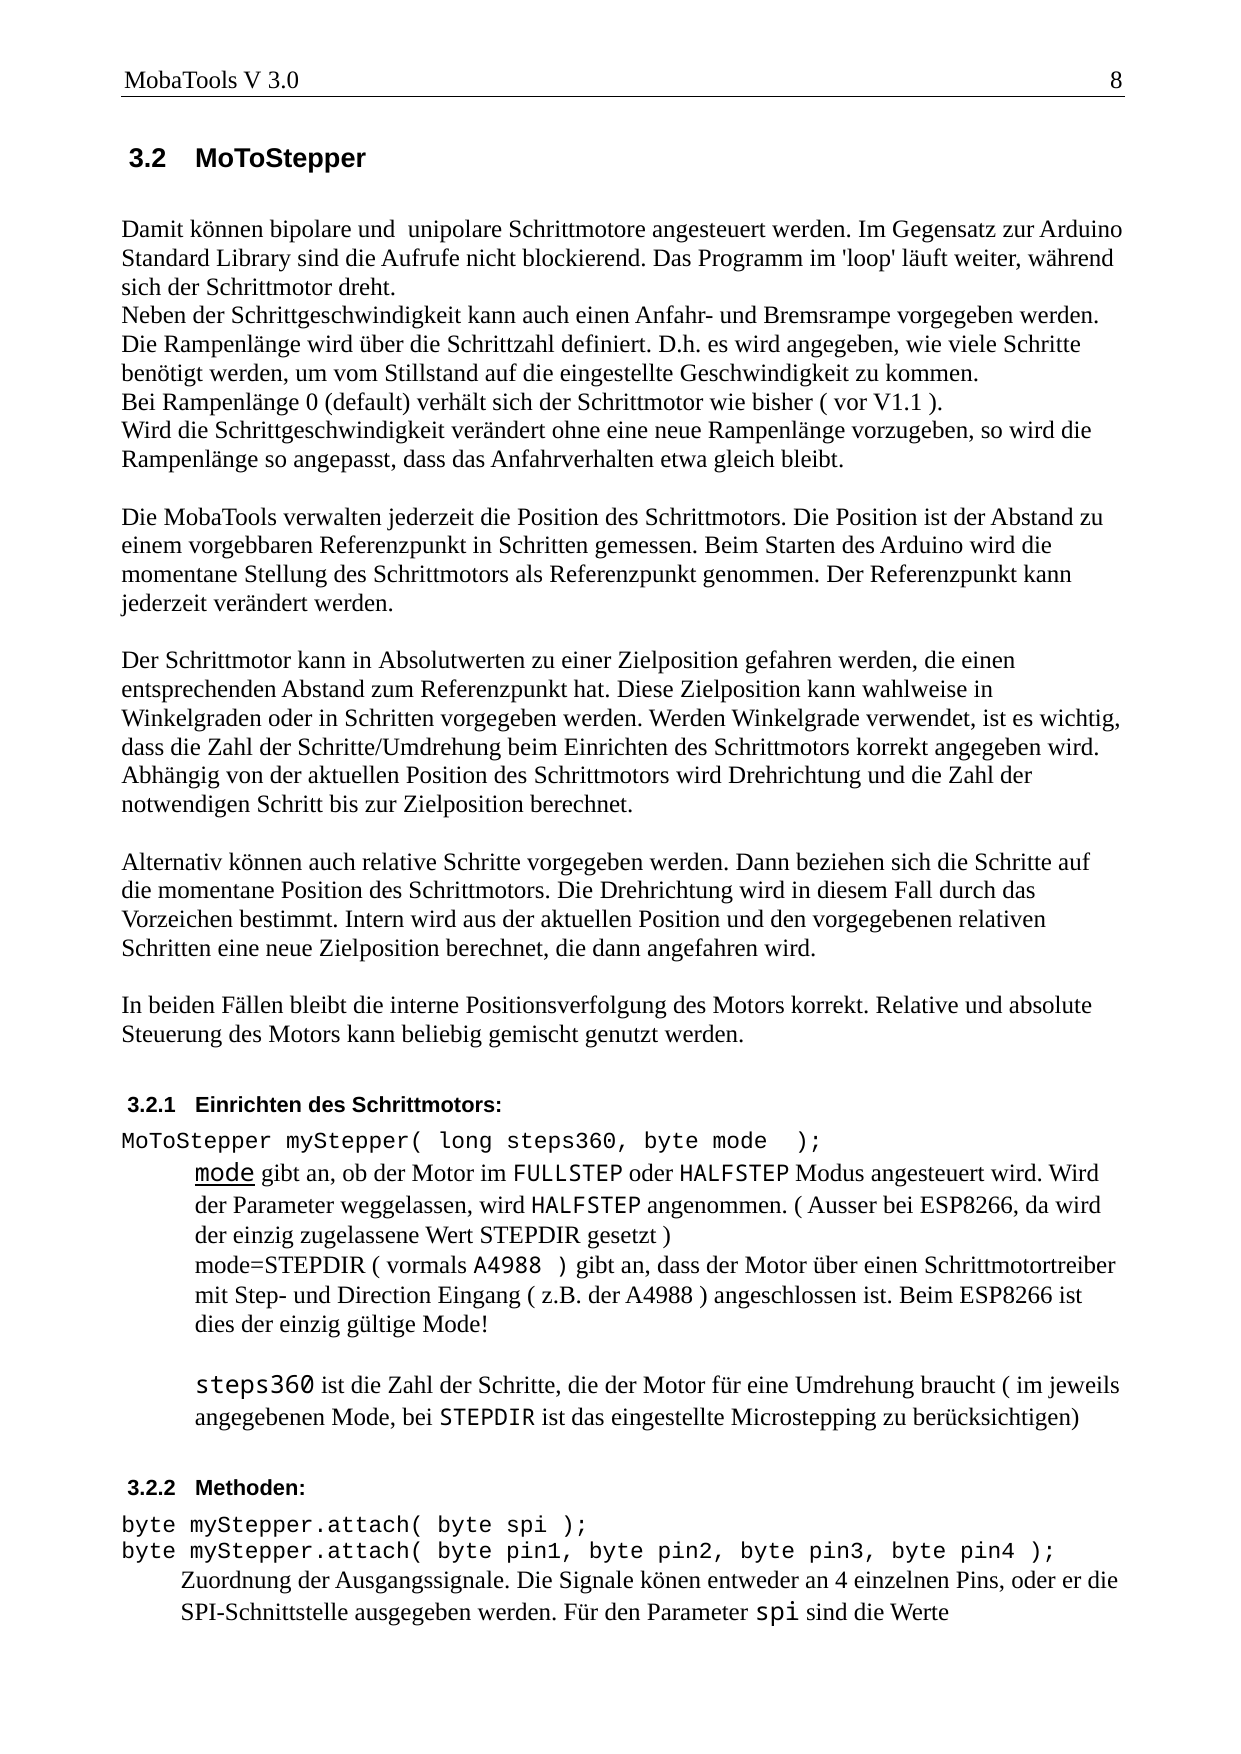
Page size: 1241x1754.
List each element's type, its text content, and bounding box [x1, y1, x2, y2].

text Damit können bipolare und unipolare Schrittmotore angesteuert werden. Im Gegensatz zur Arduino Standard Library sind die Aufrufe nicht blockierend. Das Programm im 'loop' läuft weiter, während sich der Schrittmotor dreht. [121, 214, 1125, 301]
text In beiden Fällen bleibt die interne Positionsverfolgung des Motors korrekt. Relative und absolute Steuerung des Motors kann beliebig gemischt genutzt werden. [121, 991, 1125, 1048]
text mode=STEPDIR ( vormals A4988 ) gibt an, dass der Motor über einen Schrittmotortreiber mit Step- und Direction Eingang ( z.B. der A4988 ) angeschlossen ist. Beim ESP8266 ist dies der einzig gültige Mode! [194, 1249, 1125, 1338]
text Neben der Schrittgeschwindigkeit kann auch einen Anfahr- und Bremsrampe vorgegeben werden. Die Rampenlänge wird über die Schrittzahl definiert. D.h. es wird angegeben, wie viele Schritte benötigt werden, um vom Stillstand auf die eingestellte Geschwindigkeit zu kommen. [121, 301, 1125, 387]
text Der Schrittmotor kann in Absolutwerten zu einer Zielposition gefahren werden, die einen entsprechenden Abstand zum Referenzpunkt hat. Diese Zielposition kann wahlweise in Winkelgraden oder in Schritten vorgegeben werden. Werden Winkelgrade verwendet, ist es wichtig, dass die Zahl der Schritte/Umdrehung beim Einrichten des Schrittmotors korrekt angegeben wird. [121, 646, 1125, 761]
text byte myStepper.attach( byte spi ); [121, 1513, 1125, 1539]
text Wird die Schrittgeschwindigkeit verändert ohne eine neue Rampenlänge vorzugeben, so wird die Rampenlänge so angepasst, dass das Anfahrverhalten etwa gleich bleibt. [121, 416, 1125, 473]
text Bei Rampenlänge 0 (default) verhält sich der Schrittmotor wie bisher ( vor V1.1 ). [121, 387, 1125, 416]
text MoToStepper myStepper( long steps360, byte mode ); [121, 1129, 1125, 1155]
text byte myStepper.attach( byte pin1, byte pin2, byte pin3, byte pin4 ); [121, 1539, 1125, 1565]
subtitle Einrichten des Schrittmotors: [121, 1091, 1125, 1117]
text Alternativ können auch relative Schritte vorgegeben werden. Dann beziehen sich die Schritte auf die momentane Position des Schrittmotors. Die Drehrichtung wird in diesem Fall durch das Vorzeichen bestimmt. Intern wird aus der aktuellen Position und den vorgegebenen relativen Schritten eine neue Zielposition berechnet, die dann angefahren wird. [121, 847, 1125, 962]
text Zuordnung der Ausgangssignale. Die Signale könen entweder an 4 einzelnen Pins, oder er die SPI-Schnittstelle ausgegeben werden. Für den Parameter spi sind die Werte [180, 1565, 1125, 1628]
subtitle MoToStepper [121, 142, 1125, 173]
text steps360 ist die Zahl der Schritte, die der Motor für eine Umdrehung braucht ( im jeweils angegebenen Mode, bei STEPDIR ist das eingestellte Microstepping zu berücksichtigen) [194, 1367, 1125, 1432]
subtitle Methoden: [121, 1475, 1125, 1501]
text mode gibt an, ob der Motor im FULLSTEP oder HALFSTEP Modus angesteuert wird. Wird der Parameter weggelassen, wird HALFSTEP angenommen. ( Ausser bei ESP8266, da wird der einzig zugelassene Wert STEPDIR gesetzt ) [194, 1155, 1125, 1249]
text Die MobaTools verwalten jederzeit die Position des Schrittmotors. Die Position ist der Abstand zu einem vorgebbaren Referenzpunkt in Schritten gemessen. Beim Starten des Arduino wird die momentane Stellung des Schrittmotors als Referenzpunkt genommen. Der Referenzpunkt kann jederzeit verändert werden. [121, 502, 1125, 617]
text Abhängig von der aktuellen Position des Schrittmotors wird Drehrichtung und die Zahl der notwendigen Schritt bis zur Zielposition berechnet. [121, 761, 1125, 818]
